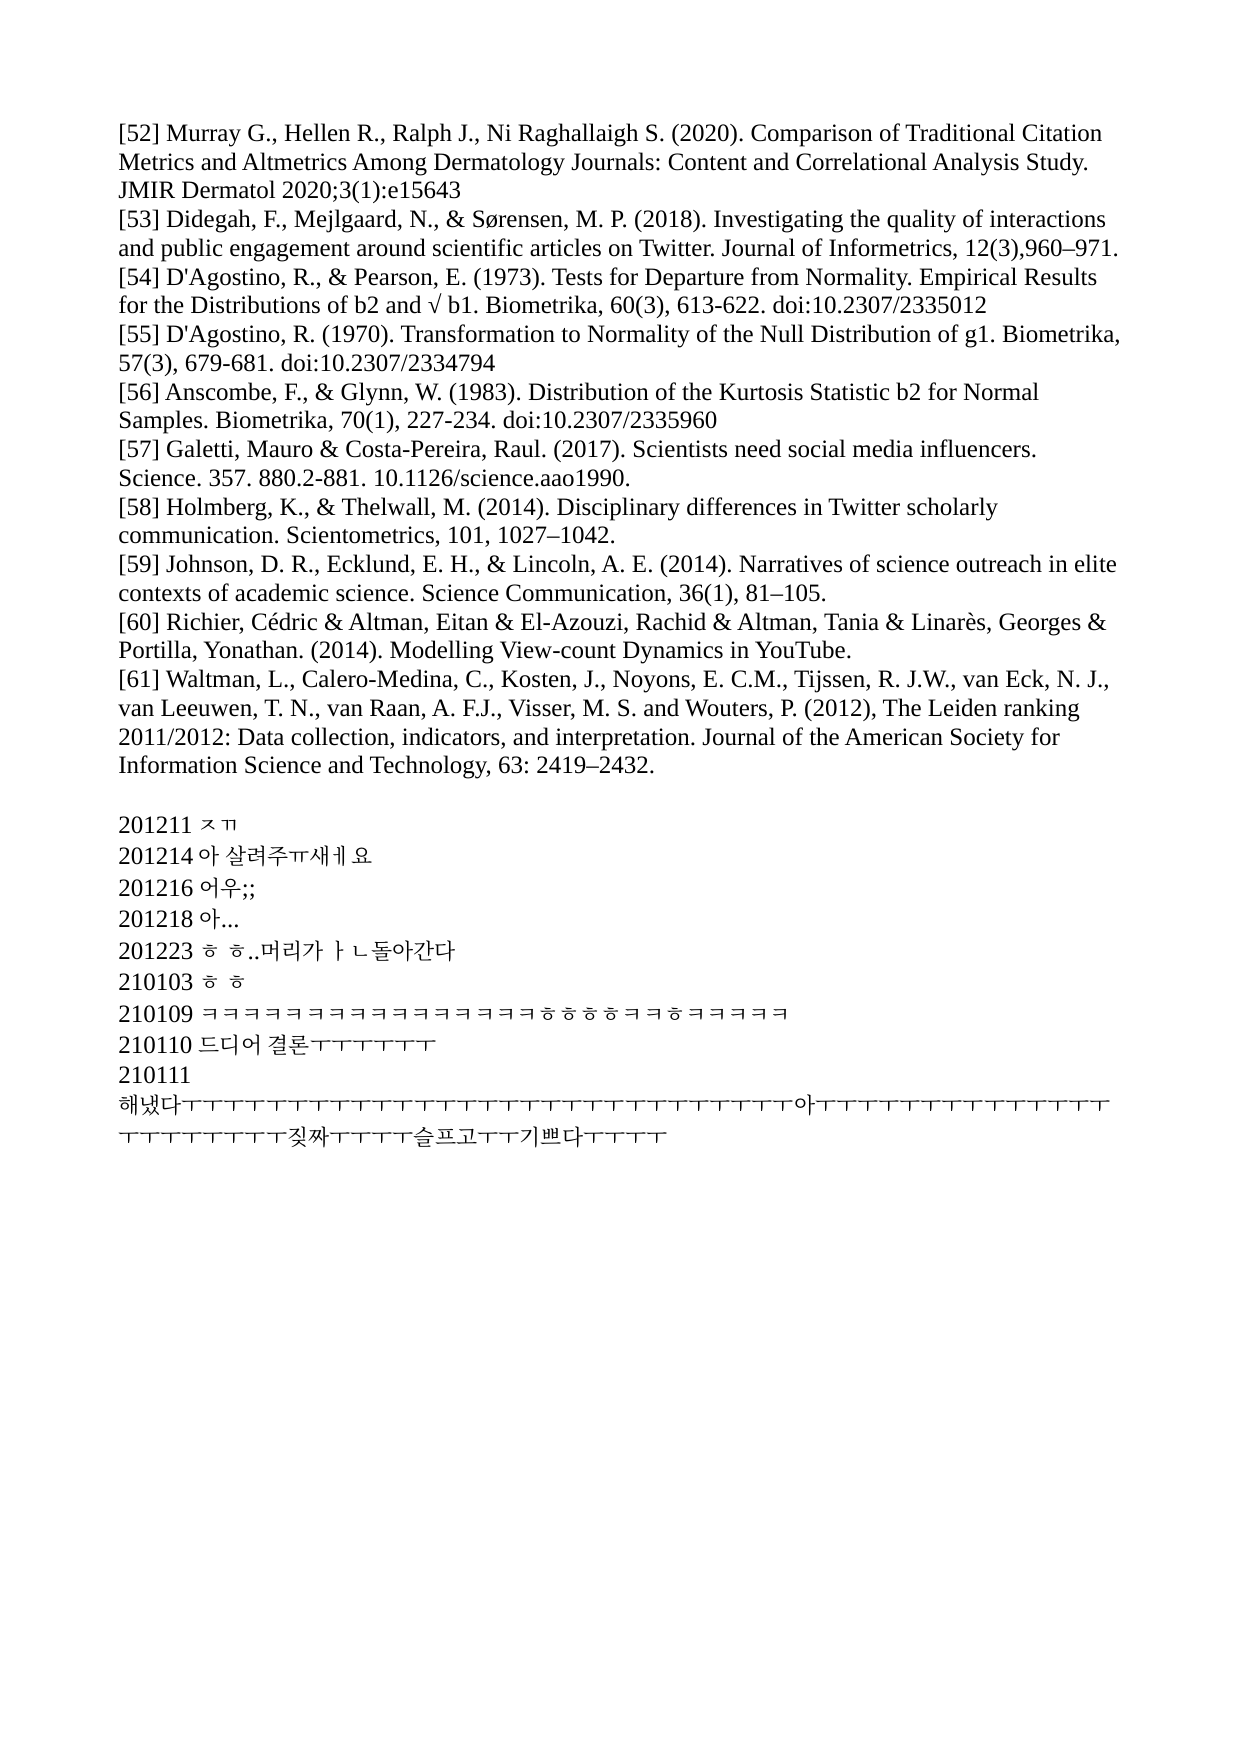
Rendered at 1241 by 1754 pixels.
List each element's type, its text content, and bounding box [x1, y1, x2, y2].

text [61] Waltman, L., Calero-Medina, C., Kosten, J., Noyons, E. C.M., Tijssen, R. J.W., van Eck, N. J., van Leeuwen, T. N., van Raan, A. F.J., Visser, M. S. and Wouters, P. (2012), The Leiden ranking 2011/2012: Data collection, indicators, and interpretation. Journal of the American Society for Information Science and Technology, 63: 2419–2432. [118, 664, 1122, 779]
text [56] Anscombe, F., & Glynn, W. (1983). Distribution of the Kurtosis Statistic b2 for Normal Samples. Biometrika, 70(1), 227-234. doi:10.2307/2335960 [118, 377, 1122, 434]
text 210109 ㅋㅋㅋㅋㅋㅋㅋㅋㅋㅋㅋㅋㅋㅋㅋㅋㅎㅎㅎㅎㅋㅋㅎㅋㅋㅋㅋㅋ [118, 997, 1122, 1028]
text 210111 해냈다ㅜㅜㅜㅜㅜㅜㅜㅜㅜㅜㅜㅜㅜㅜㅜㅜㅜㅜㅜㅜㅜㅜㅜㅜㅜㅜㅜㅜㅜ아ㅜㅜㅜㅜㅜㅜㅜㅜㅜㅜㅜㅜㅜㅜㅜㅜㅜㅜㅜㅜㅜㅜ짖짜ㅜㅜㅜㅜ슬프고ㅜㅜ기쁘다ㅜㅜㅜㅜ [118, 1060, 1122, 1151]
text 201223 ㅎ ㅎ..머리가 ㅏㄴ돌아간다 [118, 934, 1122, 965]
text 201214아 살려주ㅠ새ㅔ요 [118, 839, 1122, 871]
text [55] D'Agostino, R. (1970). Transformation to Normality of the Null Distribution of g1. Biometrika, 57(3), 679-681. doi:10.2307/2334794 [118, 319, 1122, 377]
text [53] Didegah, F., Mejlgaard, N., & Sørensen, M. P. (2018). Investigating the quality of interactions and public engagement around scientific articles on Twitter. Journal of Informetrics, 12(3),960–971. [118, 204, 1122, 262]
text [52] Murray G., Hellen R., Ralph J., Ni Raghallaigh S. (2020). Comparison of Traditional Citation Metrics and Altmetrics Among Dermatology Journals: Content and Correlational Analysis Study. JMIR Dermatol 2020;3(1):e15643 [118, 118, 1122, 204]
text [60] Richier, Cédric & Altman, Eitan & El-Azouzi, Rachid & Altman, Tania & Linarès, Georges & Portilla, Yonathan. (2014). Modelling View-count Dynamics in YouTube. [118, 607, 1122, 664]
text 210110 드디어 결론ㅜㅜㅜㅜㅜㅜ [118, 1028, 1122, 1060]
text [59] Johnson, D. R., Ecklund, E. H., & Lincoln, A. E. (2014). Narratives of science outreach in elite contexts of academic science. Science Communication, 36(1), 81–105. [118, 549, 1122, 607]
text [57] Galetti, Mauro & Costa-Pereira, Raul. (2017). Scientists need social media influencers. Science. 357. 880.2-881. 10.1126/science.aao1990. [118, 434, 1122, 492]
text 201218 아... [118, 902, 1122, 934]
text [54] D'Agostino, R., & Pearson, E. (1973). Tests for Departure from Normality. Empirical Results for the Distributions of b2 and √ b1. Biometrika, 60(3), 613-622. doi:10.2307/2335012 [118, 262, 1122, 319]
text 210103 ㅎ ㅎ [118, 965, 1122, 997]
text 201211ㅈㄲ [118, 808, 1122, 839]
text 201216 어우;; [118, 871, 1122, 902]
text [58] Holmberg, K., & Thelwall, M. (2014). Disciplinary differences in Twitter scholarly communication. Scientometrics, 101, 1027–1042. [118, 492, 1122, 549]
